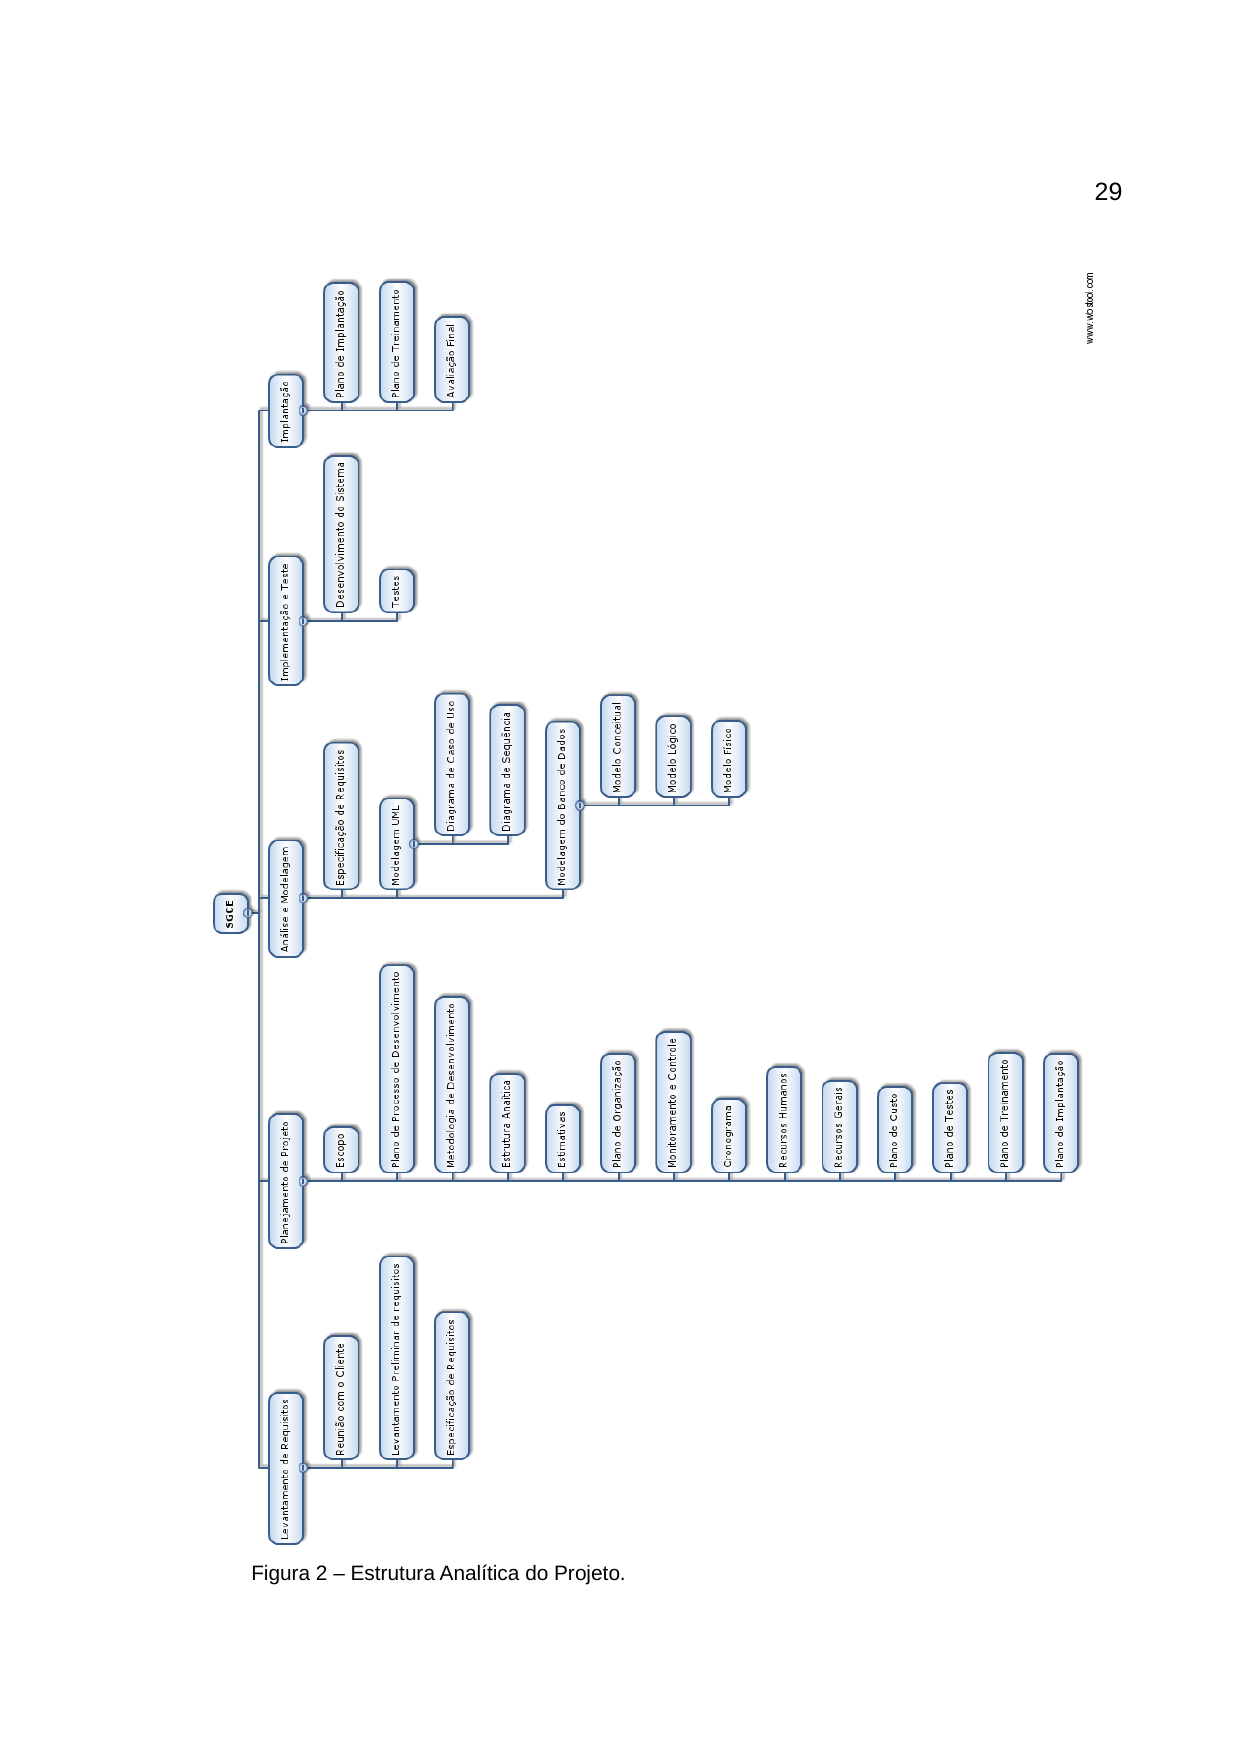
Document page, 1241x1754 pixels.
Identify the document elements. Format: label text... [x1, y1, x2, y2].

text Figura 2 – Estrutura Analítica do Projeto. [177, 1561, 1122, 1585]
picture [204, 265, 1096, 1561]
